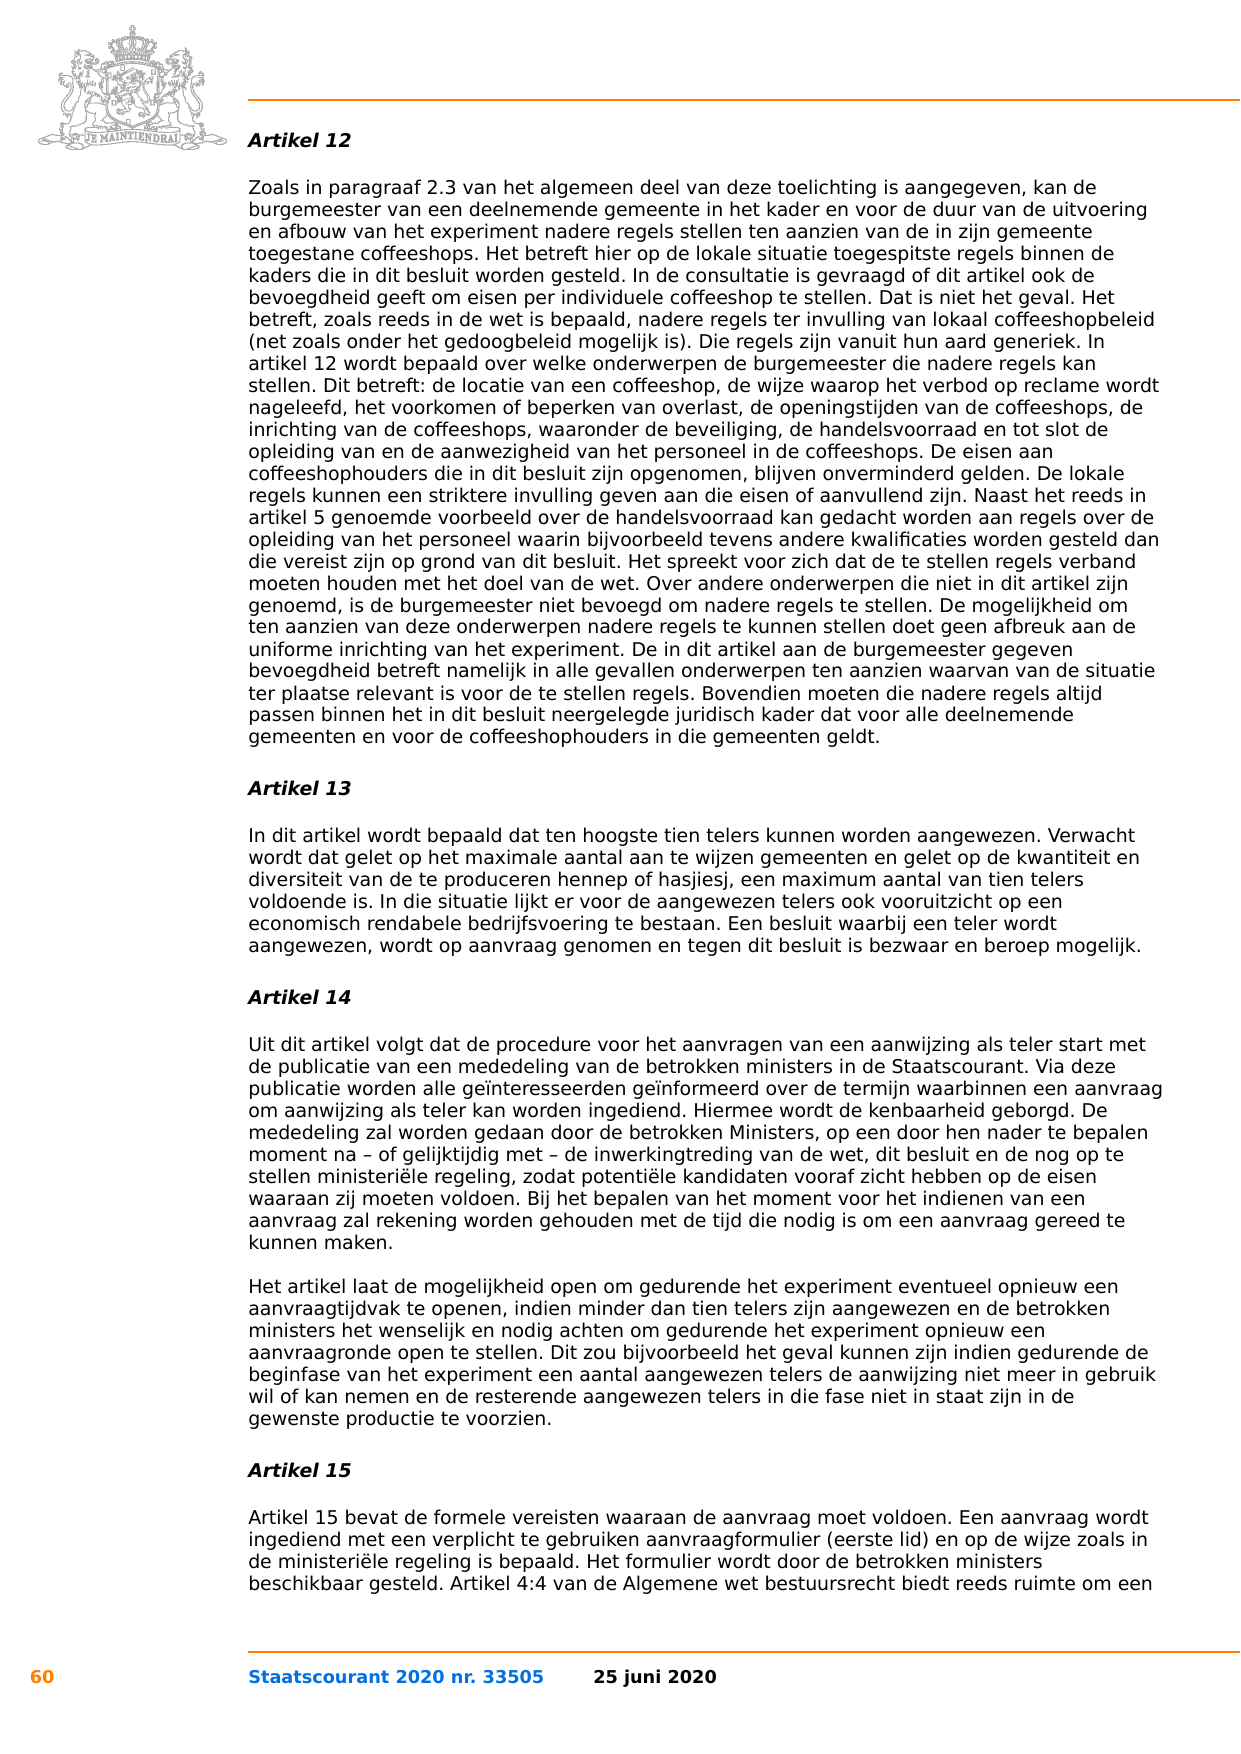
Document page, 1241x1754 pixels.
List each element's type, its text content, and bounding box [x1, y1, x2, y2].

text Uit dit artikel volgt dat de procedure voor het aanvragen van een aanwijzing als teler start met de publicatie van een mededeling van de betrokken ministers in de Staatscourant. Via deze publicatie worden alle geïnteresseerden geïnformeerd over de termijn waarbinnen een aanvraag om aanwijzing als teler kan worden ingediend. Hiermee wordt de kenbaarheid geborgd. De mededeling zal worden gedaan door de betrokken Ministers, op een door hen nader te bepalen moment na – of gelijktijdig met – de inwerkingtreding van de wet, dit besluit en de nog op te stellen ministeriële regeling, zodat potentiële kandidaten vooraf zicht hebben op de eisen waaraan zij moeten voldoen. Bij het bepalen van het moment voor het indienen van een aanvraag zal rekening worden gehouden met de tijd die nodig is om een aanvraag gereed te kunnen maken. [248, 1034, 1163, 1254]
text Artikel 15 bevat de formele vereisten waaraan de aanvraag moet voldoen. Een aanvraag wordt ingediend met een verplicht te gebruiken aanvraagformulier (eerste lid) en op de wijze zoals in de ministeriële regeling is bepaald. Het formulier wordt door de betrokken ministers beschikbaar gesteld. Artikel 4:4 van de Algemene wet bestuursrecht biedt reeds ruimte om een [248, 1507, 1163, 1594]
text Zoals in paragraaf 2.3 van het algemeen deel van deze toelichting is aangegeven, kan de burgemeester van een deelnemende gemeente in het kader en voor de duur van de uitvoering en afbouw van het experiment nadere regels stellen ten aanzien van de in zijn gemeente toegestane coffeeshops. Het betreft hier op de lokale situatie toegespitste regels binnen de kaders die in dit besluit worden gesteld. In de consultatie is gevraagd of dit artikel ook de bevoegdheid geeft om eisen per individuele coffeeshop te stellen. Dat is niet het geval. Het betreft, zoals reeds in de wet is bepaald, nadere regels ter invulling van lokaal coffeeshopbeleid (net zoals onder het gedoogbeleid mogelijk is). Die regels zijn vanuit hun aard generiek. In artikel 12 wordt bepaald over welke onderwerpen de burgemeester die nadere regels kan stellen. Dit betreft: de locatie van een coffeeshop, de wijze waarop het verbod op reclame wordt nageleefd, het voorkomen of beperken van overlast, de openingstijden van de coffeeshops, de inrichting van de coffeeshops, waaronder de beveiliging, de handelsvoorraad en tot slot de opleiding van en de aanwezigheid van het personeel in de coffeeshops. De eisen aan coffeeshophouders die in dit besluit zijn opgenomen, blijven onverminderd gelden. De lokale regels kunnen een striktere invulling geven aan die eisen of aanvullend zijn. Naast het reeds in artikel 5 genoemde voorbeeld over de handelsvoorraad kan gedacht worden aan regels over de opleiding van het personeel waarin bijvoorbeeld tevens andere kwalificaties worden gesteld dan die vereist zijn op grond van dit besluit. Het spreekt voor zich dat de te stellen regels verband moeten houden met het doel van de wet. Over andere onderwerpen die niet in dit artikel zijn genoemd, is de burgemeester niet bevoegd om nadere regels te stellen. De mogelijkheid om ten aanzien van deze onderwerpen nadere regels te kunnen stellen doet geen afbreuk aan de uniforme inrichting van het experiment. De in dit artikel aan de burgemeester gegeven bevoegdheid betreft namelijk in alle gevallen onderwerpen ten aanzien waarvan van de situatie ter plaatse relevant is voor de te stellen regels. Bovendien moeten die nadere regels altijd passen binnen het in dit besluit neergelegde juridisch kader dat voor alle deelnemende gemeenten en voor de coffeeshophouders in die gemeenten geldt. [248, 177, 1163, 748]
text In dit artikel wordt bepaald dat ten hoogste tien telers kunnen worden aangewezen. Verwacht wordt dat gelet op het maximale aantal aan te wijzen gemeenten en gelet op de kwantiteit en diversiteit van de te produceren hennep of hasjiesj, een maximum aantal van tien telers voldoende is. In die situatie lijkt er voor de aangewezen telers ook vooruitzicht op een economisch rendabele bedrijfsvoering te bestaan. Een besluit waarbij een teler wordt aangewezen, wordt op aanvraag genomen en tegen dit besluit is bezwaar en beroep mogelijk. [248, 825, 1163, 957]
subtitle Artikel 13 [248, 778, 1163, 800]
picture [38, 25, 227, 150]
subtitle Artikel 14 [248, 987, 1163, 1009]
subtitle Artikel 12 [248, 130, 1163, 152]
text Het artikel laat de mogelijkheid open om gedurende het experiment eventueel opnieuw een aanvraagtijdvak te openen, indien minder dan tien telers zijn aangewezen en de betrokken ministers het wenselijk en nodig achten om gedurende het experiment opnieuw een aanvraagronde open te stellen. Dit zou bijvoorbeeld het geval kunnen zijn indien gedurende de beginfase van het experiment een aantal aangewezen telers de aanwijzing niet meer in gebruik wil of kan nemen en de resterende aangewezen telers in die fase niet in staat zijn in de gewenste productie te voorzien. [248, 1276, 1163, 1430]
subtitle Artikel 15 [248, 1460, 1163, 1482]
